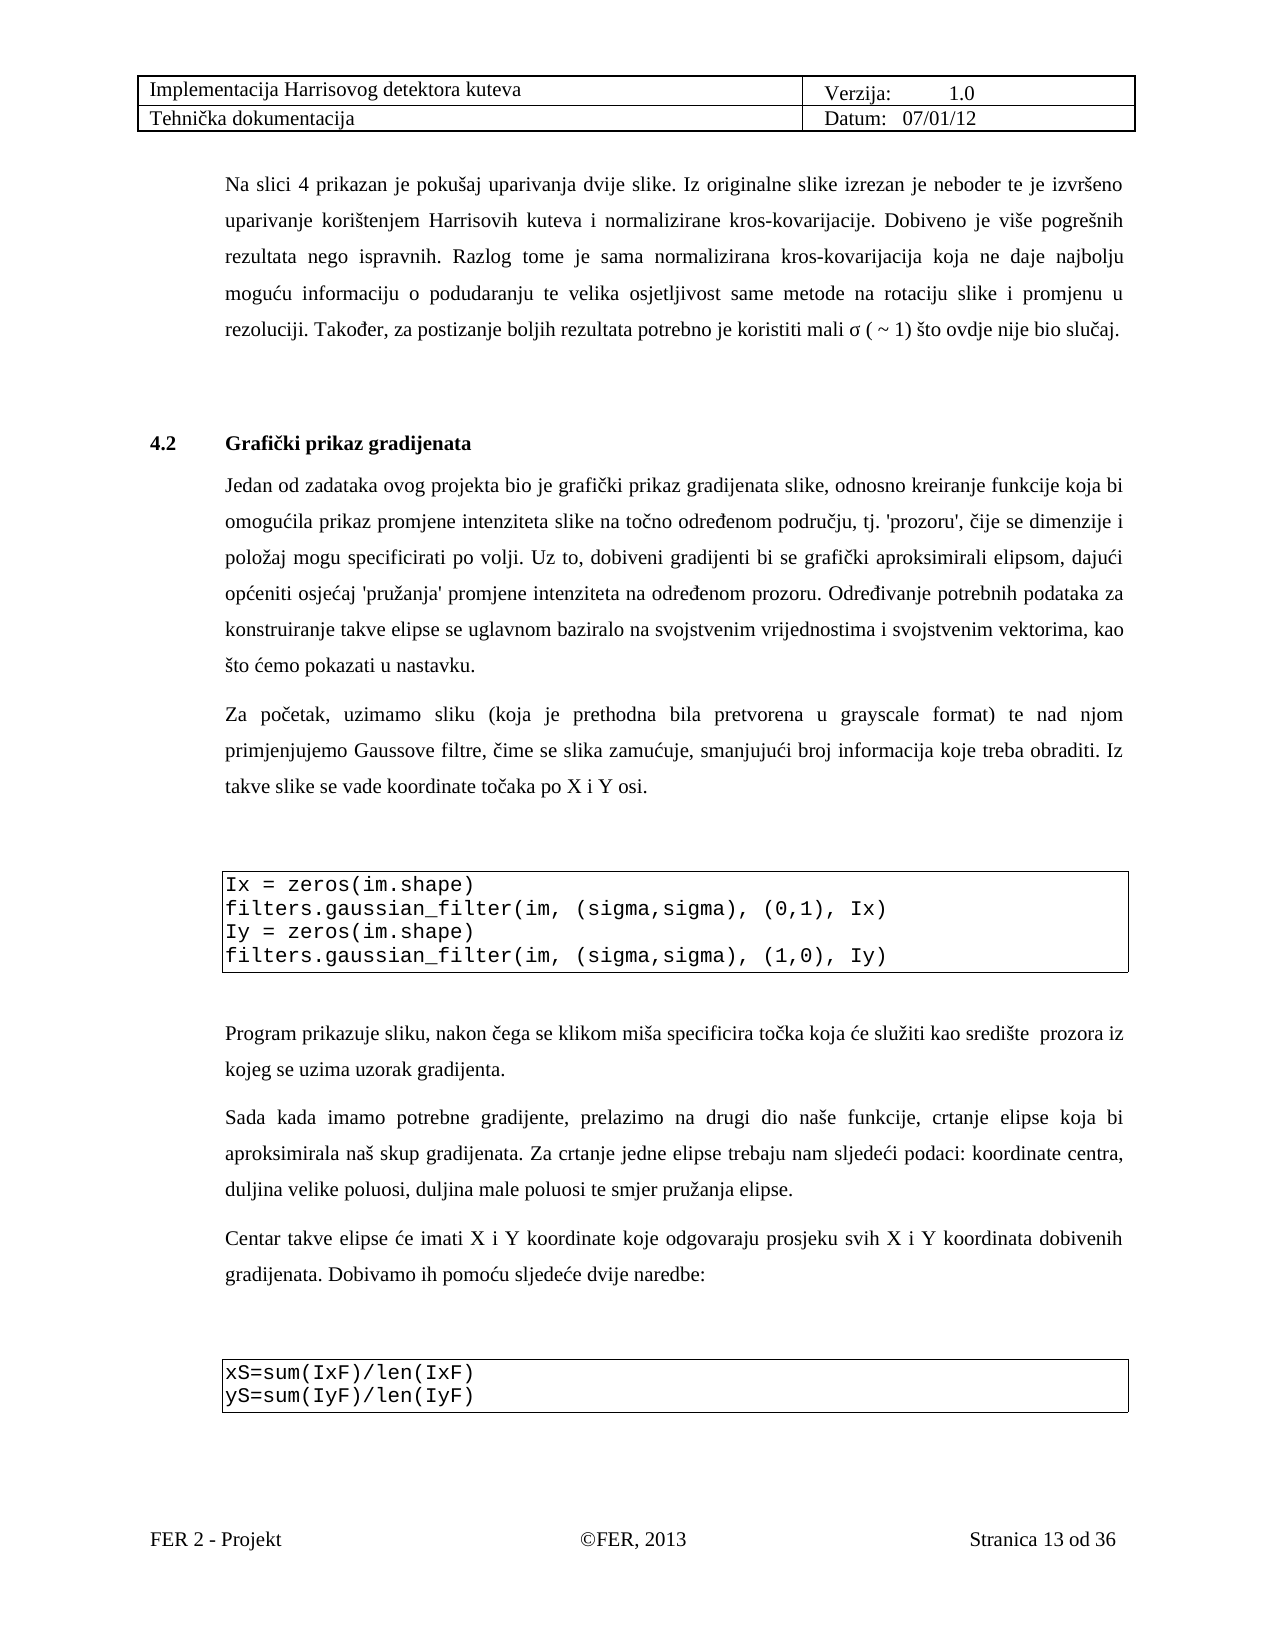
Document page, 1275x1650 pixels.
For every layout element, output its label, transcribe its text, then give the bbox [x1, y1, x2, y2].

text Na slici 4 prikazan je pokušaj uparivanja dvije slike. Iz originalne slike izrezan je neboder te je izvršeno uparivanje korištenjem Harrisovih kuteva i normalizirane kros-kovarijacije. Dobiveno je više pogrešnih rezultata nego ispravnih. Razlog tome je sama normalizirana kros-kovarijacija koja ne daje najbolju moguću informaciju o podudaranju te velika osjetljivost same metode na rotaciju slike i promjenu u rezoluciji. Također, za postizanje boljih rezultata potrebno je koristiti mali σ ( ~ 1) što ovdje nije bio slučaj. [225, 172, 1125, 341]
text Sada kada imamo potrebne gradijente, prelazimo na drugi dio naše funkcije, crtanje elipse koja bi aproksimirala naš skup gradijenata. Za crtanje jedne elipse trebaju nam sljedeći podaci: koordinate centra, duljina velike poluosi, duljina male poluosi te smjer pružanja elipse. [225, 1105, 1125, 1201]
text xS=sum(IxF)/len(IxF) [223, 1360, 1128, 1382]
text yS=sum(IyF)/len(IyF) [223, 1382, 1128, 1412]
text filters.gaussian_filter(im, (sigma,sigma), (1,0), Iy) [223, 942, 1128, 972]
text Za početak, uzimamo sliku (koja je prethodna bila pretvorena u grayscale format) te nad njom primjenjujemo Gaussove filtre, čime se slika zamućuje, smanjujući broj informacija koje treba obraditi. Iz takve slike se vade koordinate točaka po X i Y osi. [225, 702, 1125, 798]
text Program prikazuje sliku, nakon čega se klikom miša specificira točka koja će služiti kao središte prozora iz kojeg se uzima uzorak gradijenta. [225, 1020, 1125, 1081]
text Jedan od zadataka ovog projekta bio je grafički prikaz gradijenata slike, odnosno kreiranje funkcije koja bi omogućila prikaz promjene intenziteta slike na točno određenom području, tj. 'prozoru', čije se dimenzije i položaj mogu specificirati po volji. Uz to, dobiveni gradijenti bi se grafički aproksimirali elipsom, dajući općeniti osjećaj 'pružanja' promjene intenziteta na određenom prozoru. Određivanje potrebnih podataka za konstruiranje takve elipse se uglavnom baziralo na svojstvenim vrijednostima i svojstvenim vektorima, kao što ćemo pokazati u nastavku. [225, 473, 1125, 677]
text Iy = zeros(im.shape) [223, 918, 1128, 942]
text Ix = zeros(im.shape) [223, 872, 1128, 895]
subtitle Grafički prikaz gradijenata [150, 431, 1125, 455]
text Centar takve elipse će imati X i Y koordinate koje odgovaraju prosjeku svih X i Y koordinata dobivenih gradijenata. Dobivamo ih pomoću sljedeće dvije naredbe: [225, 1226, 1125, 1286]
text filters.gaussian_filter(im, (sigma,sigma), (0,1), Ix) [223, 895, 1128, 918]
